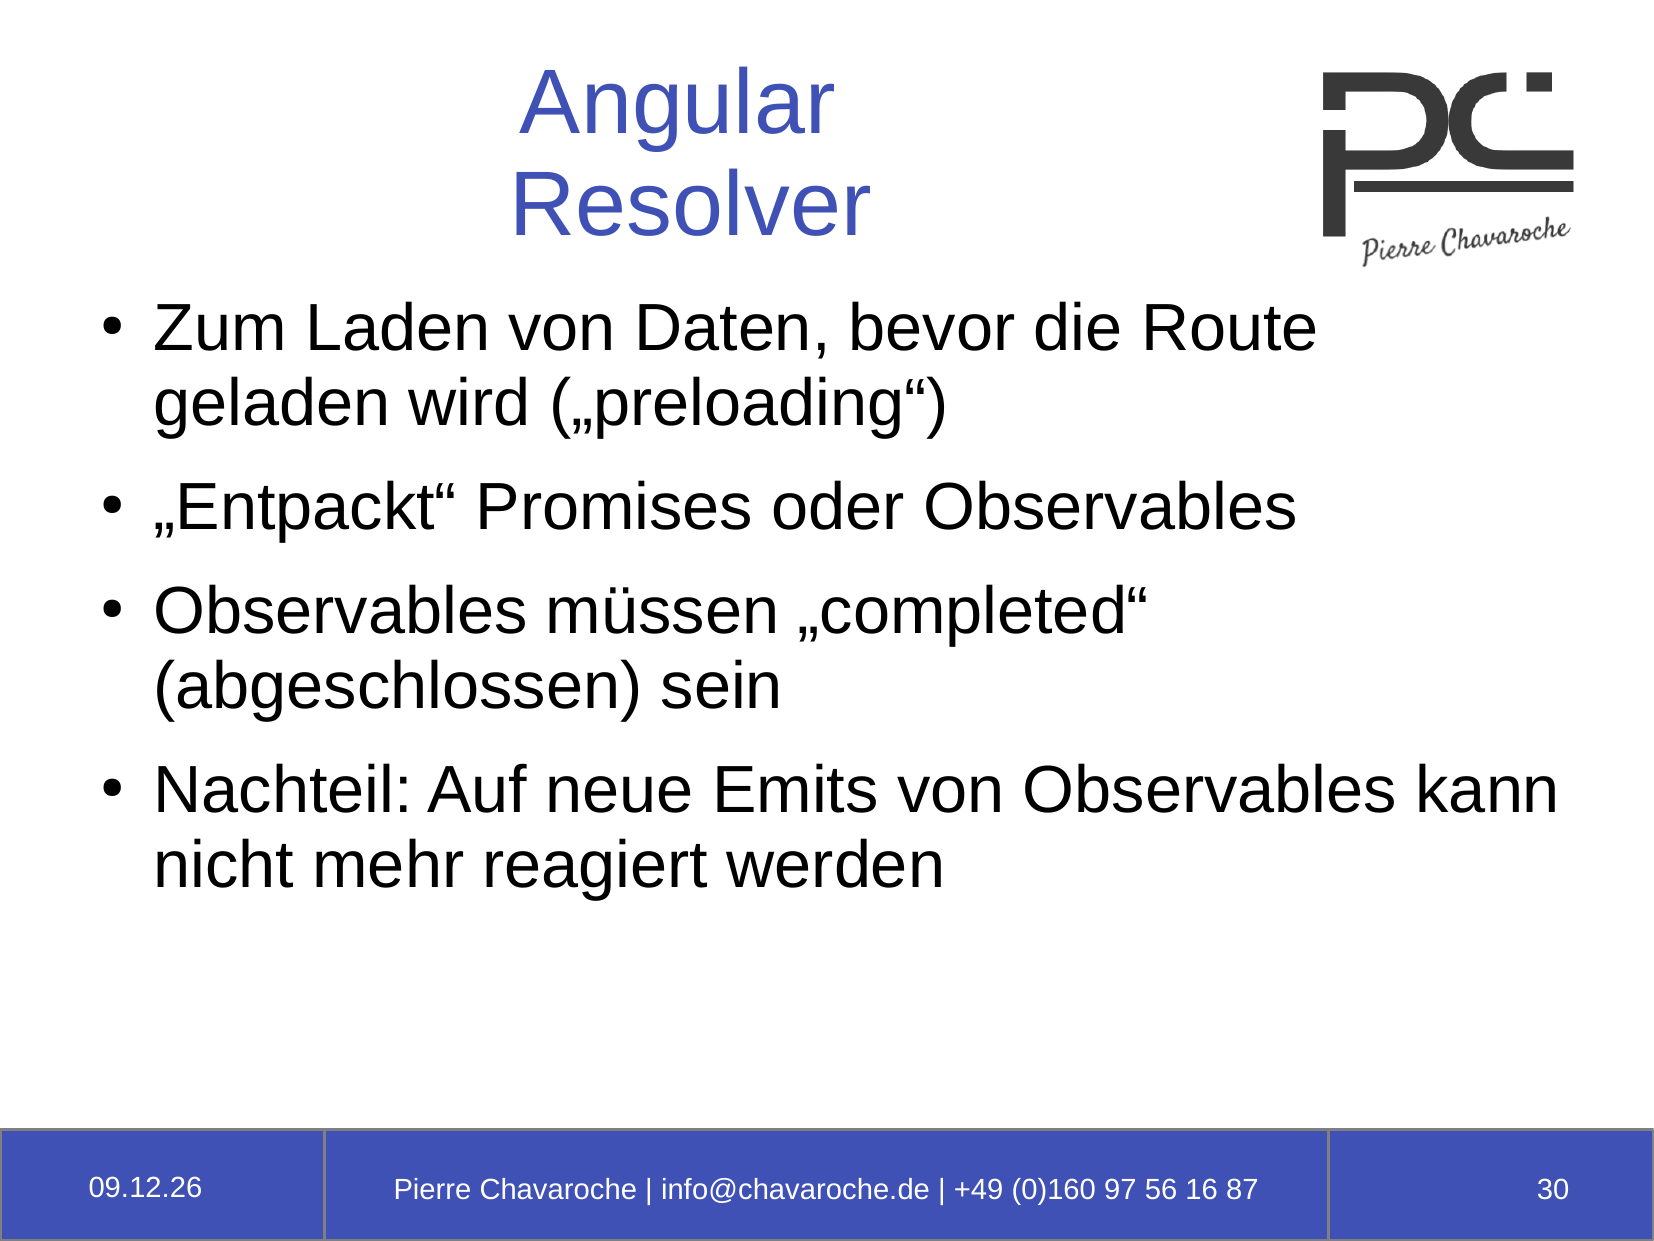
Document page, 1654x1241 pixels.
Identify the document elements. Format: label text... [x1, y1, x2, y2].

title Angular Resolver [82, 49, 1300, 257]
picture [1307, 29, 1589, 311]
list Zum Laden von Daten, bevor die Route geladen wird („preloading“) „Entpackt“ Promises oder Observables Observables müssen „completed“ (abgeschlossen) sein Nachteil: Auf neue Emits von Observables kann nicht mehr reagiert werden [82, 290, 1571, 1109]
